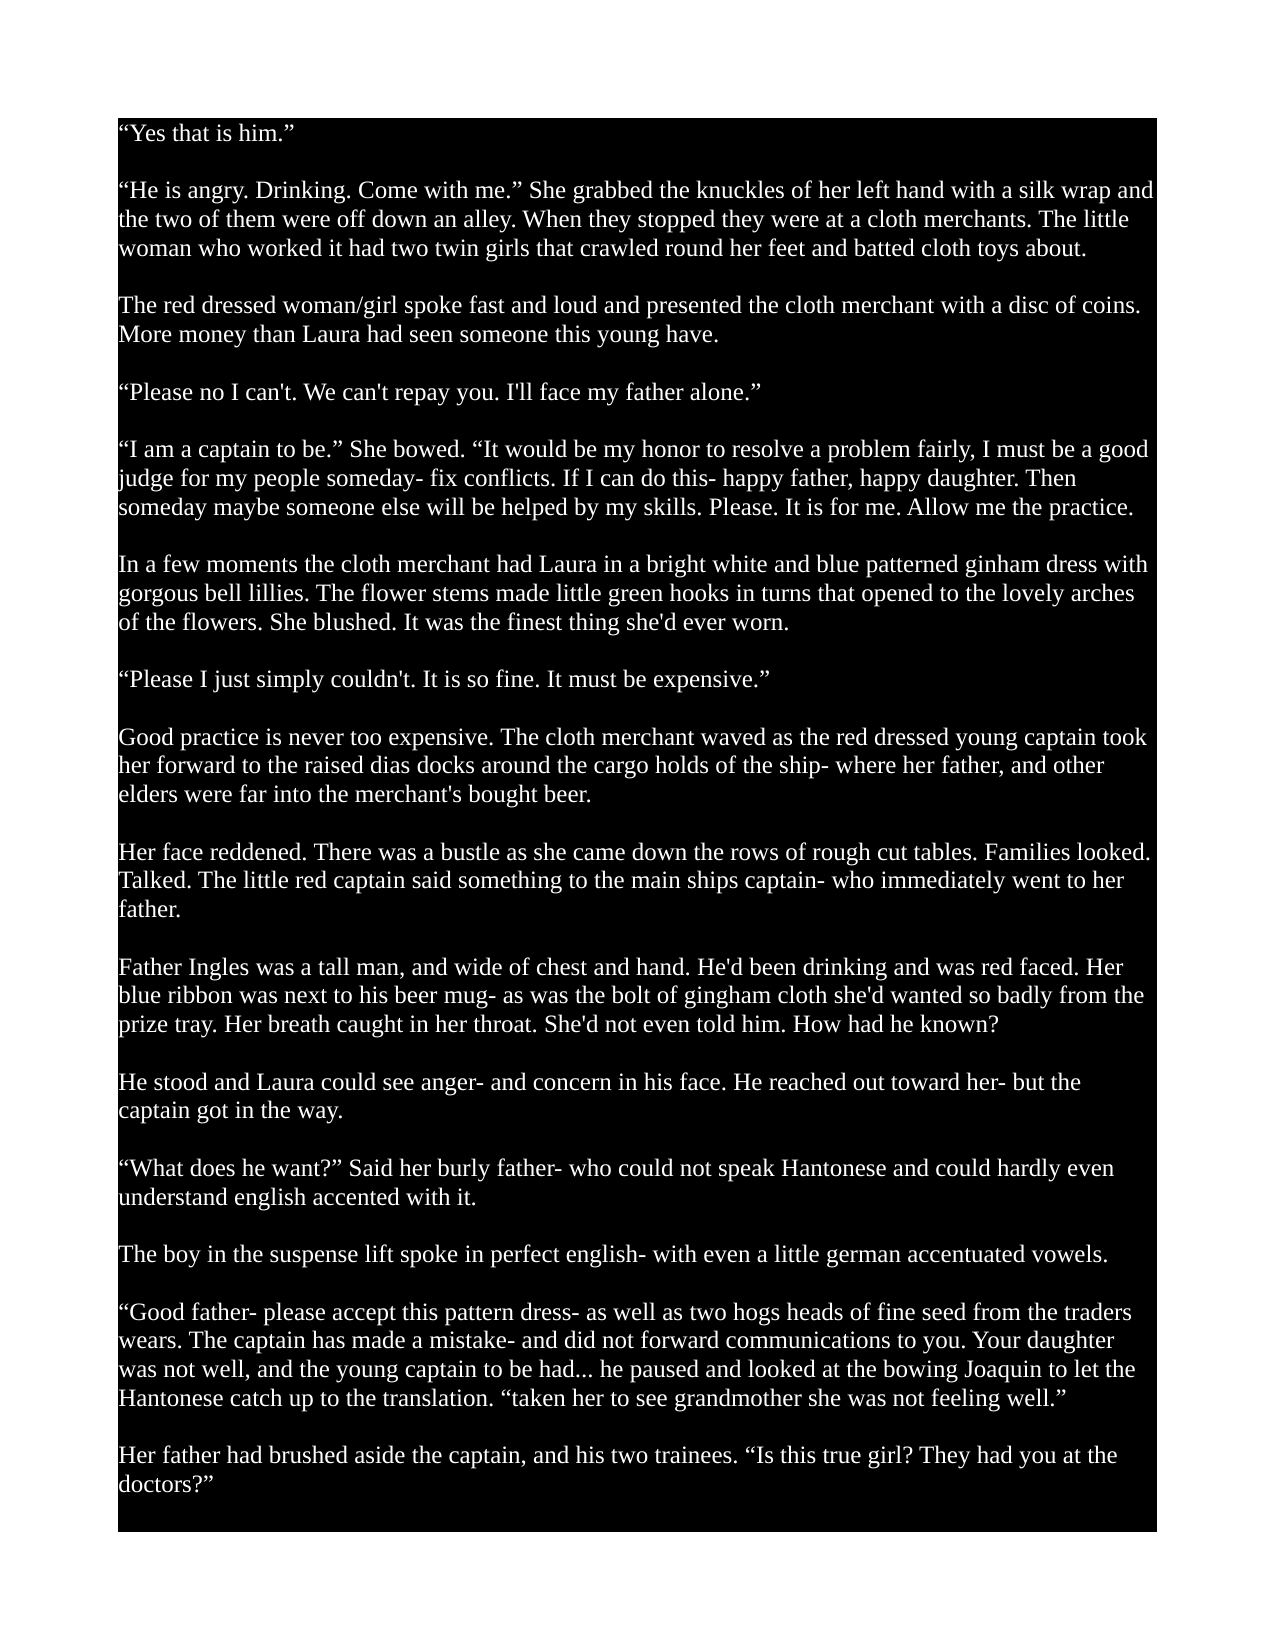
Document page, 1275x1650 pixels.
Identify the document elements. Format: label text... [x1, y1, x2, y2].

text In a few moments the cloth merchant had Laura in a bright white and blue patterned ginham dress with gorgous bell lillies. The flower stems made little green hooks in turns that opened to the lovely arches of the flowers. She blushed. It was the finest thing she'd ever worn. “Please I just simply couldn't. It is so fine. It must be expensive.” Good practice is never too expensive. The cloth merchant waved as the red dressed young captain took her forward to the raised dias docks around the cargo holds of the ship- where her father, and other elders were far into the merchant's bought beer. [118, 549, 1157, 808]
text The boy in the suspense lift spoke in perfect english- with even a little german accentuated vowels. “Good father- please accept this pattern dress- as well as two hogs heads of fine seed from the traders wears. The captain has made a mistake- and did not forward communications to you. Your daughter was not well, and the young captain to be had... he paused and looked at the bowing Joaquin to let the Hantonese catch up to the translation. “taken her to see grandmother she was not feeling well.” Her father had brushed aside the captain, and his two trainees. “Is this true girl? They had you at the doctors?” [118, 1239, 1157, 1527]
text “Yes that is him.” “He is angry. Drinking. Come with me.” She grabbed the knuckles of her left hand with a silk wrap and the two of them were off down an alley. When they stopped they were at a cloth merchants. The little woman who worked it had two twin girls that crawled round her feet and batted cloth toys about. The red dressed woman/girl spoke fast and loud and presented the cloth merchant with a disc of coins. More money than Laura had seen someone this young have. “Please no I can't. We can't repay you. I'll face my father alone.” “I am a captain to be.” She bowed. “It would be my honor to resolve a problem fairly, I must be a good judge for my people someday- fix conflicts. If I can do this- happy father, happy daughter. Then someday maybe someone else will be helped by my skills. Please. It is for me. Allow me the practice. [118, 118, 1157, 521]
text Her face reddened. There was a bustle as she came down the rows of rough cut tables. Families looked. Talked. The little red captain said something to the main ships captain- who immediately went to her father. Father Ingles was a tall man, and wide of chest and hand. He'd been drinking and was red faced. Her blue ribbon was next to his beer mug- as was the bolt of gingham cloth she'd wanted so badly from the prize tray. Her breath caught in her throat. She'd not even told him. How had he known? He stood and Laura could see anger- and concern in his face. He reached out toward her- but the captain got in the way. “What does he want?” Said her burly father- who could not speak Hantonese and could hardly even understand english accented with it. [118, 837, 1157, 1239]
